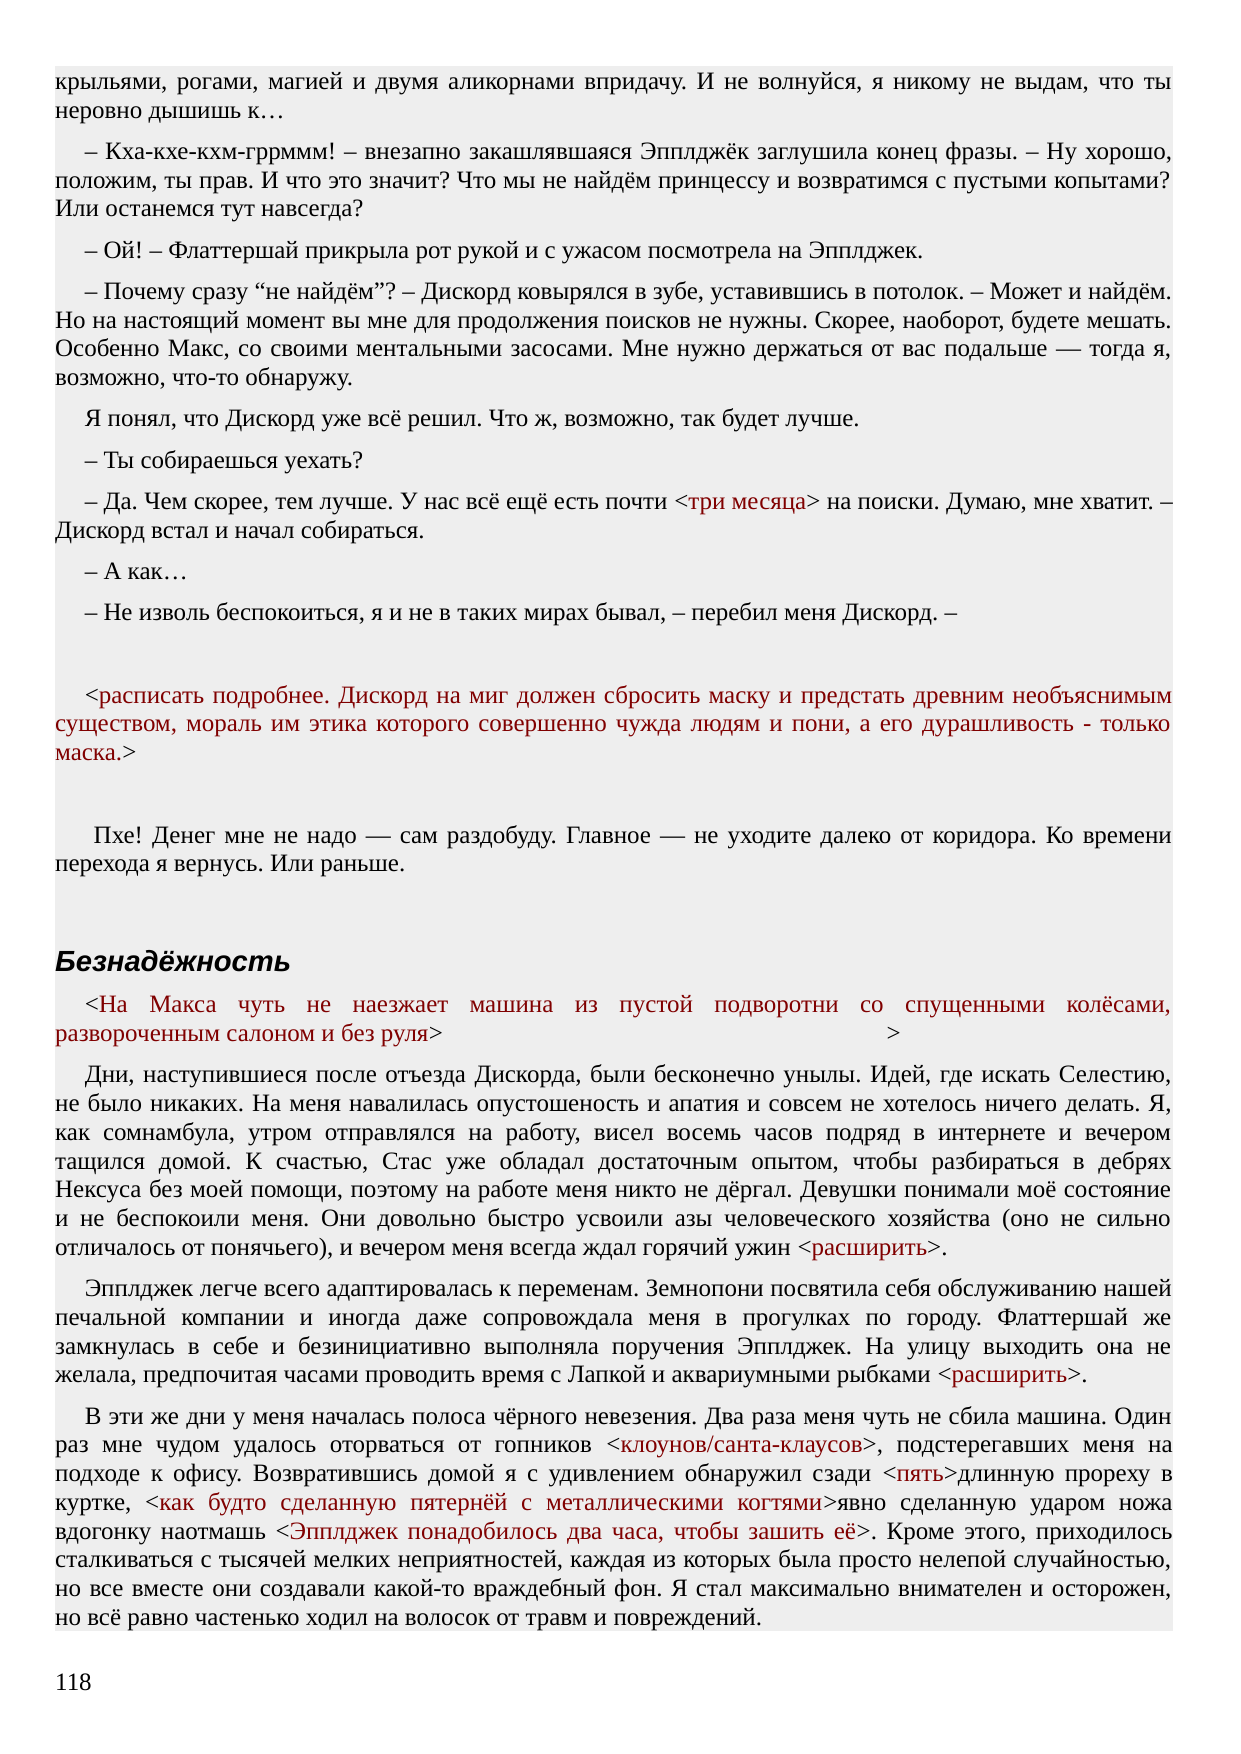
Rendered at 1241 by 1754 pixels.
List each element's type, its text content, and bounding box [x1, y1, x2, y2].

text <На Макса чуть не наезжает машина из пустой подворотни со спущенными колёсами, развороченным салоном и без руля> > [55, 989, 1173, 1047]
text – Ты собираешься уехать? [55, 445, 1173, 473]
text Эпплджек легче всего адаптировалась к переменам. Земнопони посвятила себя обслуживанию нашей печальной компании и иногда даже сопровождала меня в прогулках по городу. Флаттершай же замкнулась в себе и безинициативно выполняла поручения Эпплджек. На улицу выходить она не желала, предпочитая часами проводить время с Лапкой и аквариумными рыбками <расширить>. [55, 1273, 1173, 1388]
text Я понял, что Дискорд уже всё решил. Что ж, возможно, так будет лучше. [55, 403, 1173, 432]
text крыльями, рогами, магией и двумя аликорнами впридачу. И не волнуйся, я никому не выдам, что ты неровно дышишь к… [55, 66, 1173, 123]
subtitle Безнадёжность [55, 943, 1173, 977]
text Пхе! Денег мне не надо — сам раздобуду. Главное — не уходите далеко от коридора. Ко времени перехода я вернусь. Или раньше. [55, 820, 1173, 877]
text – Да. Чем скорее, тем лучше. У нас всё ещё есть почти <три месяца> на поиски. Думаю, мне хватит. – Дискорд встал и начал собираться. [55, 486, 1173, 543]
text – Не изволь беспокоиться, я и не в таких мирах бывал, – перебил меня Дискорд. – [55, 597, 1173, 626]
text – Почему сразу “не найдём”? – Дискорд ковырялся в зубе, уставившись в потолок. – Может и найдём. Но на настоящий момент вы мне для продолжения поисков не нужны. Скорее, наоборот, будете мешать. Особенно Макс, со своими ментальными засосами. Мне нужно держаться от вас подальше — тогда я, возможно, что-то обнаружу. [55, 276, 1173, 391]
text – А как… [55, 556, 1173, 585]
text – Кха-кхе-кхм-гррммм! – внезапно закашлявшаяся Эпплджёк заглушила конец фразы. – Ну хорошо, положим, ты прав. И что это значит? Что мы не найдём принцессу и возвратимся с пустыми копытами? Или останемся тут навсегда? [55, 136, 1173, 222]
text Дни, наступившиеся после отъезда Дискорда, были бесконечно унылы. Идей, где искать Селестию, не было никаких. На меня навалилась опустошеность и апатия и совсем не хотелось ничего делать. Я, как сомнамбула, утром отправлялся на работу, висел восемь часов подряд в интернете и вечером тащился домой. К счастью, Стас уже обладал достаточным опытом, чтобы разбираться в дебрях Нексуса без моей помощи, поэтому на работе меня никто не дёргал. Девушки понимали моё состояние и не беспокоили меня. Они довольно быстро усвоили азы человеческого хозяйства (оно не сильно отличалось от понячьего), и вечером меня всегда ждал горячий ужин <расширить>. [55, 1059, 1173, 1261]
text – Ой! – Флаттершай прикрыла рот рукой и с ужасом посмотрела на Эпплджек. [55, 235, 1173, 263]
text В эти же дни у меня началась полоса чёрного невезения. Два раза меня чуть не сбила машина. Один раз мне чудом удалось оторваться от гопников <клоунов/санта-клаусов>, подстерегавших меня на подходе к офису. Возвратившись домой я с удивлением обнаружил сзади <пять>длинную прореху в куртке, <как будто сделанную пятернёй с металлическими когтями>явно сделанную ударом ножа вдогонку наотмашь <Эпплджек понадобилось два часа, чтобы зашить её>. Кроме этого, приходилось сталкиваться с тысячей мелких неприятностей, каждая из которых была просто нелепой случайностью, но все вместе они создавали какой-то враждебный фон. Я стал максимально внимателен и осторожен, но всё равно частенько ходил на волосок от травм и повреждений. [55, 1401, 1173, 1631]
text <расписать подробнее. Дискорд на миг должен сбросить маску и предстать древним необъяснимым существом, мораль им этика которого совершенно чужда людям и пони, а его дурашливость - только маска.> [55, 680, 1173, 766]
